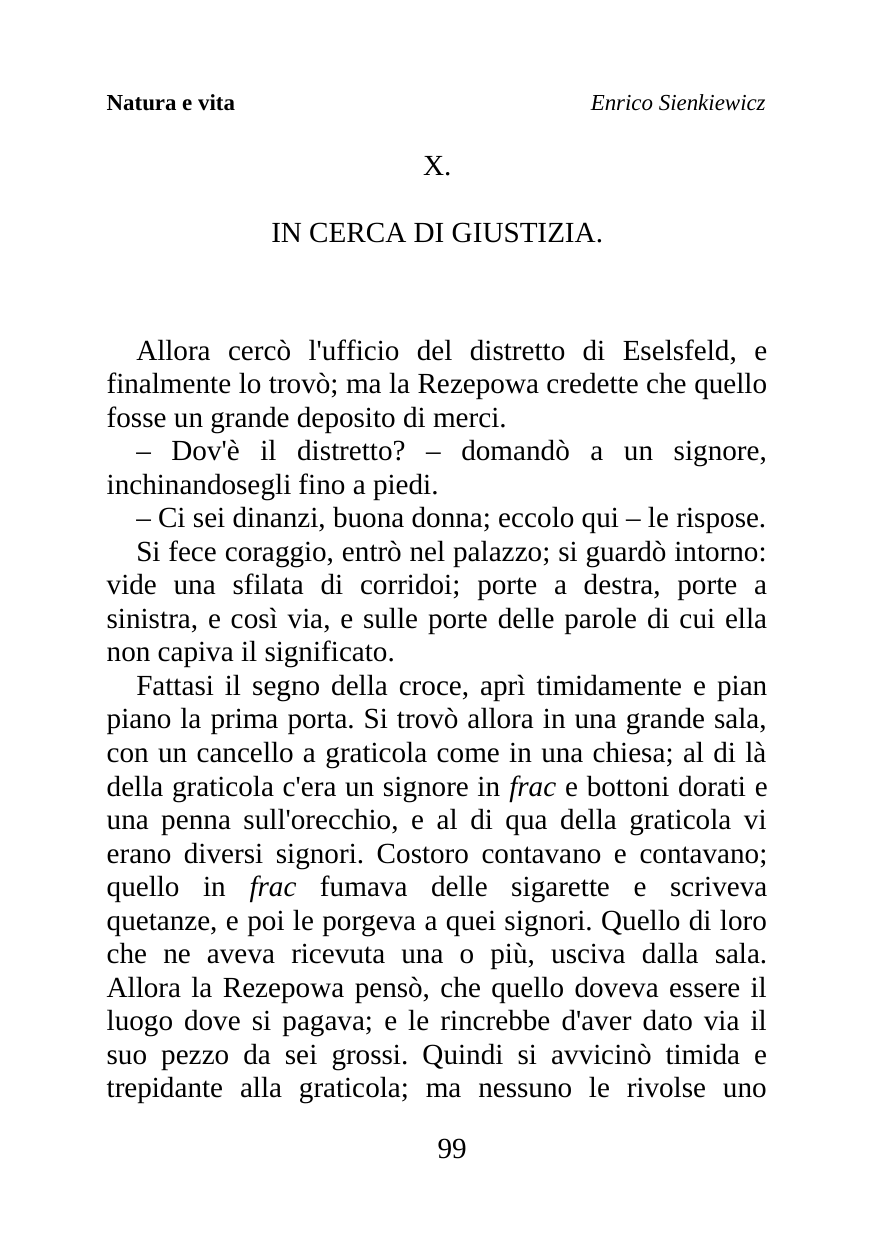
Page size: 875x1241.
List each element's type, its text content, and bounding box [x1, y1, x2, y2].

text Fattasi il segno della croce, aprì timidamente e pian piano la prima porta. Si trovò allora in una grande sala, con un cancello a graticola come in una chiesa; al di là della graticola c'era un signore in frac e bottoni dorati e una penna sull'orecchio, e al di qua della graticola vi erano diversi signori. Costoro contavano e contavano; quello in frac fumava delle sigarette e scriveva quetanze, e poi le porgeva a quei signori. Quello di loro che ne aveva ricevuta una o più, usciva dalla sala. Allora la Rezepowa pensò, che quello doveva essere il luogo dove si pagava; e le rincrebbe d'aver dato via il suo pezzo da sei grossi. Quindi si avvicinò timida e trepidante alla graticola; ma nessuno le rivolse uno [106, 668, 768, 1104]
text – Ci sei dinanzi, buona donna; eccolo qui – le rispose. [106, 500, 768, 534]
subtitle X. IN CERCA DI GIUSTIZIA. [106, 148, 768, 249]
text – Dov'è il distretto? – domandò a un signore, inchinandosegli fino a piedi. [106, 433, 768, 500]
text Allora cercò l'ufficio del distretto di Eselsfeld, e finalmente lo trovò; ma la Rezepowa credette che quello fosse un grande deposito di merci. [106, 333, 768, 433]
text Si fece coraggio, entrò nel palazzo; si guardò intorno: vide una sfilata di corridoi; porte a destra, porte a sinistra, e così via, e sulle porte delle parole di cui ella non capiva il significato. [106, 534, 768, 668]
